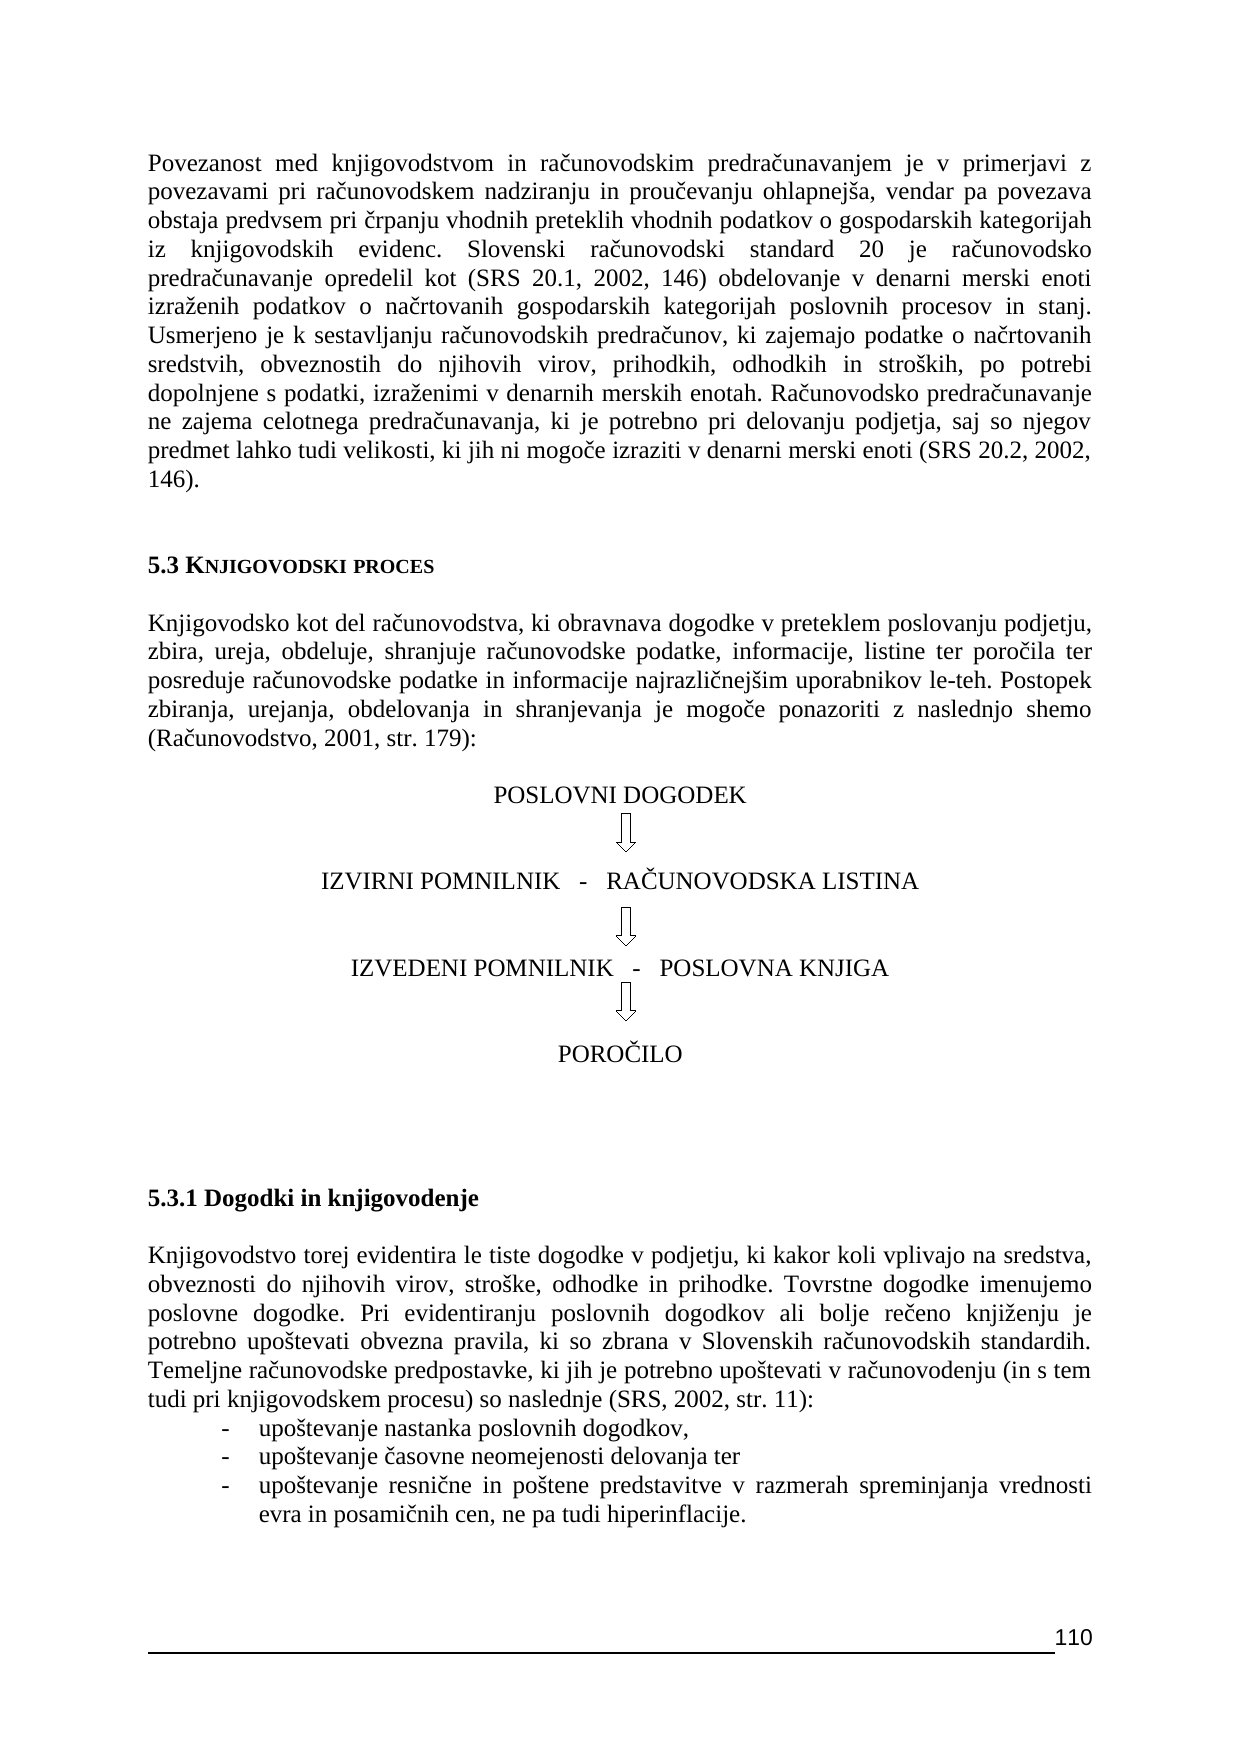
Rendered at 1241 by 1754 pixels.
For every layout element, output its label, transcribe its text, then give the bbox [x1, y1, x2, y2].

text IZVIRNI POMNILNIK - RAČUNOVODSKA LISTINA [148, 866, 1093, 895]
text IZVEDENI POMNILNIK - POSLOVNA KNJIGA [148, 953, 1093, 981]
subtitle 5.3.1 Dogodki in knjigovodenje [148, 1183, 1093, 1211]
text Povezanost med knjigovodstvom in računovodskim predračunavanjem je v primerjavi z povezavami pri računovodskem nadziranju in proučevanju ohlapnejša, vendar pa povezava obstaja predvsem pri črpanju vhodnih preteklih vhodnih podatkov o gospodarskih kategorijah iz knjigovodskih evidenc. Slovenski računovodski standard 20 je računovodsko predračunavanje opredelil kot (SRS 20.1, 2002, 146) obdelovanje v denarni merski enoti izraženih podatkov o načrtovanih gospodarskih kategorijah poslovnih procesov in stanj. Usmerjeno je k sestavljanju računovodskih predračunov, ki zajemajo podatke o načrtovanih sredstvih, obveznostih do njihovih virov, prihodkih, odhodkih in stroških, po potrebi dopolnjene s podatki, izraženimi v denarnih merskih enotah. Računovodsko predračunavanje ne zajema celotnega predračunavanja, ki je potrebno pri delovanju podjetja, saj so njegov predmet lahko tudi velikosti, ki jih ni mogoče izraziti v denarni merski enoti (SRS 20.2, 2002, 146). [148, 148, 1093, 493]
text POSLOVNI DOGODEK [148, 780, 1093, 809]
list upoštevanje nastanka poslovnih dogodkov, [221, 1413, 1093, 1441]
list upoštevanje časovne neomejenosti delovanja ter [221, 1441, 1093, 1470]
subtitle 5.3 Knjigovodski proces [148, 550, 1093, 579]
text POROČILO [148, 1039, 1093, 1068]
list upoštevanje resnične in poštene predstavitve v razmerah spreminjanja vrednosti evra in posamičnih cen, ne pa tudi hiperinflacije. [221, 1470, 1093, 1528]
text Knjigovodstvo torej evidentira le tiste dogodke v podjetju, ki kakor koli vplivajo na sredstva, obveznosti do njihovih virov, stroške, odhodke in prihodke. Tovrstne dogodke imenujemo poslovne dogodke. Pri evidentiranju poslovnih dogodkov ali bolje rečeno knjiženju je potrebno upoštevati obvezna pravila, ki so zbrana v Slovenskih računovodskih standardih. Temeljne računovodske predpostavke, ki jih je potrebno upoštevati v računovodenju (in s tem tudi pri knjigovodskem procesu) so naslednje (SRS, 2002, str. 11): [148, 1240, 1093, 1413]
text Knjigovodsko kot del računovodstva, ki obravnava dogodke v preteklem poslovanju podjetju, zbira, ureja, obdeluje, shranjuje računovodske podatke, informacije, listine ter poročila ter posreduje računovodske podatke in informacije najrazličnejšim uporabnikov le-teh. Postopek zbiranja, urejanja, obdelovanja in shranjevanja je mogoče ponazoriti z naslednjo shemo (Računovodstvo, 2001, str. 179): [148, 608, 1093, 751]
